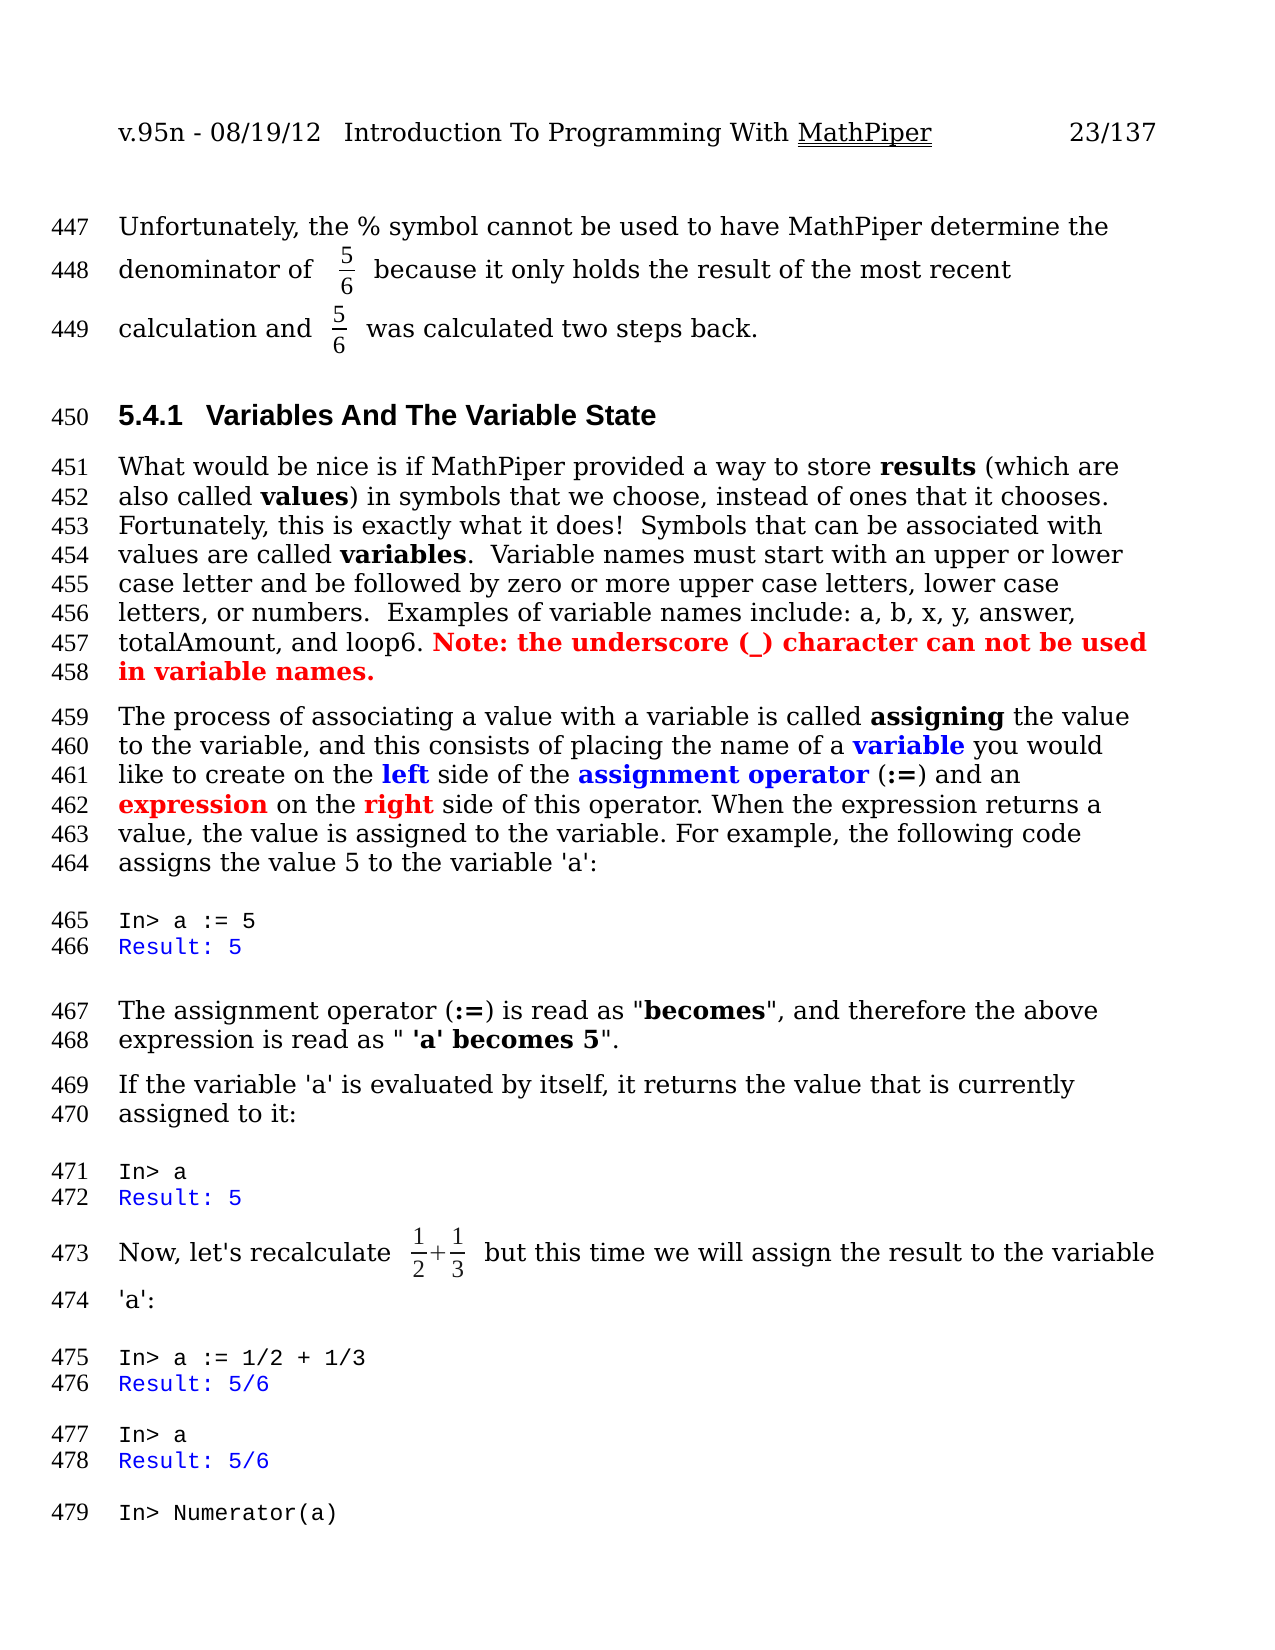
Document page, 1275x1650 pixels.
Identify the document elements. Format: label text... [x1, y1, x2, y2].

text The process of associating a value with a variable is called assigning the value to the variable, and this consists of placing the name of a variable you would like to create on the left side of the assignment operator (:=) and an expression on the right side of this operator. When the expression returns a value, the value is assigned to the variable. For example, the following code assigns the value 5 to the variable 'a': [118, 701, 1157, 877]
text The assignment operator (:=) is read as "becomes", and therefore the above expression is read as " 'a' becomes 5". [118, 996, 1157, 1055]
text In> a := 1/2 + 1/3 [118, 1346, 1157, 1372]
text Unfortunately, the % symbol cannot be used to have MathPiper determine the denominator of because it only holds the result of the most recent calculation andwas calculated two steps back. [118, 212, 1157, 358]
text Result: 5/6 [118, 1450, 1157, 1476]
text Result: 5/6 [118, 1372, 1157, 1398]
text Now, let's recalculatebut this time we will assign the result to the variable 'a': [118, 1221, 1157, 1314]
text In> Numerator(a) [118, 1502, 1157, 1528]
text Result: 5 [118, 1186, 1157, 1212]
text In> a := 5 [118, 909, 1157, 935]
text If the variable 'a' is evaluated by itself, it returns the value that is currently assigned to it: [118, 1070, 1157, 1128]
text In> a [118, 1424, 1157, 1450]
text What would be nice is if MathPiper provided a way to store results (which are also called values) in symbols that we choose, instead of ones that it chooses. Fortunately, this is exactly what it does! Symbols that can be associated with values are called variables. Variable names must start with an upper or lower case letter and be followed by zero or more upper case letters, lower case letters, or numbers. Examples of variable names include: a, b, x, y, answer, totalAmount, and loop6. Note: the underscore (_) character can not be used in variable names. [118, 452, 1157, 686]
subtitle Variables And The Variable State [118, 398, 1157, 431]
text Result: 5 [118, 935, 1157, 961]
text In> a [118, 1160, 1157, 1186]
